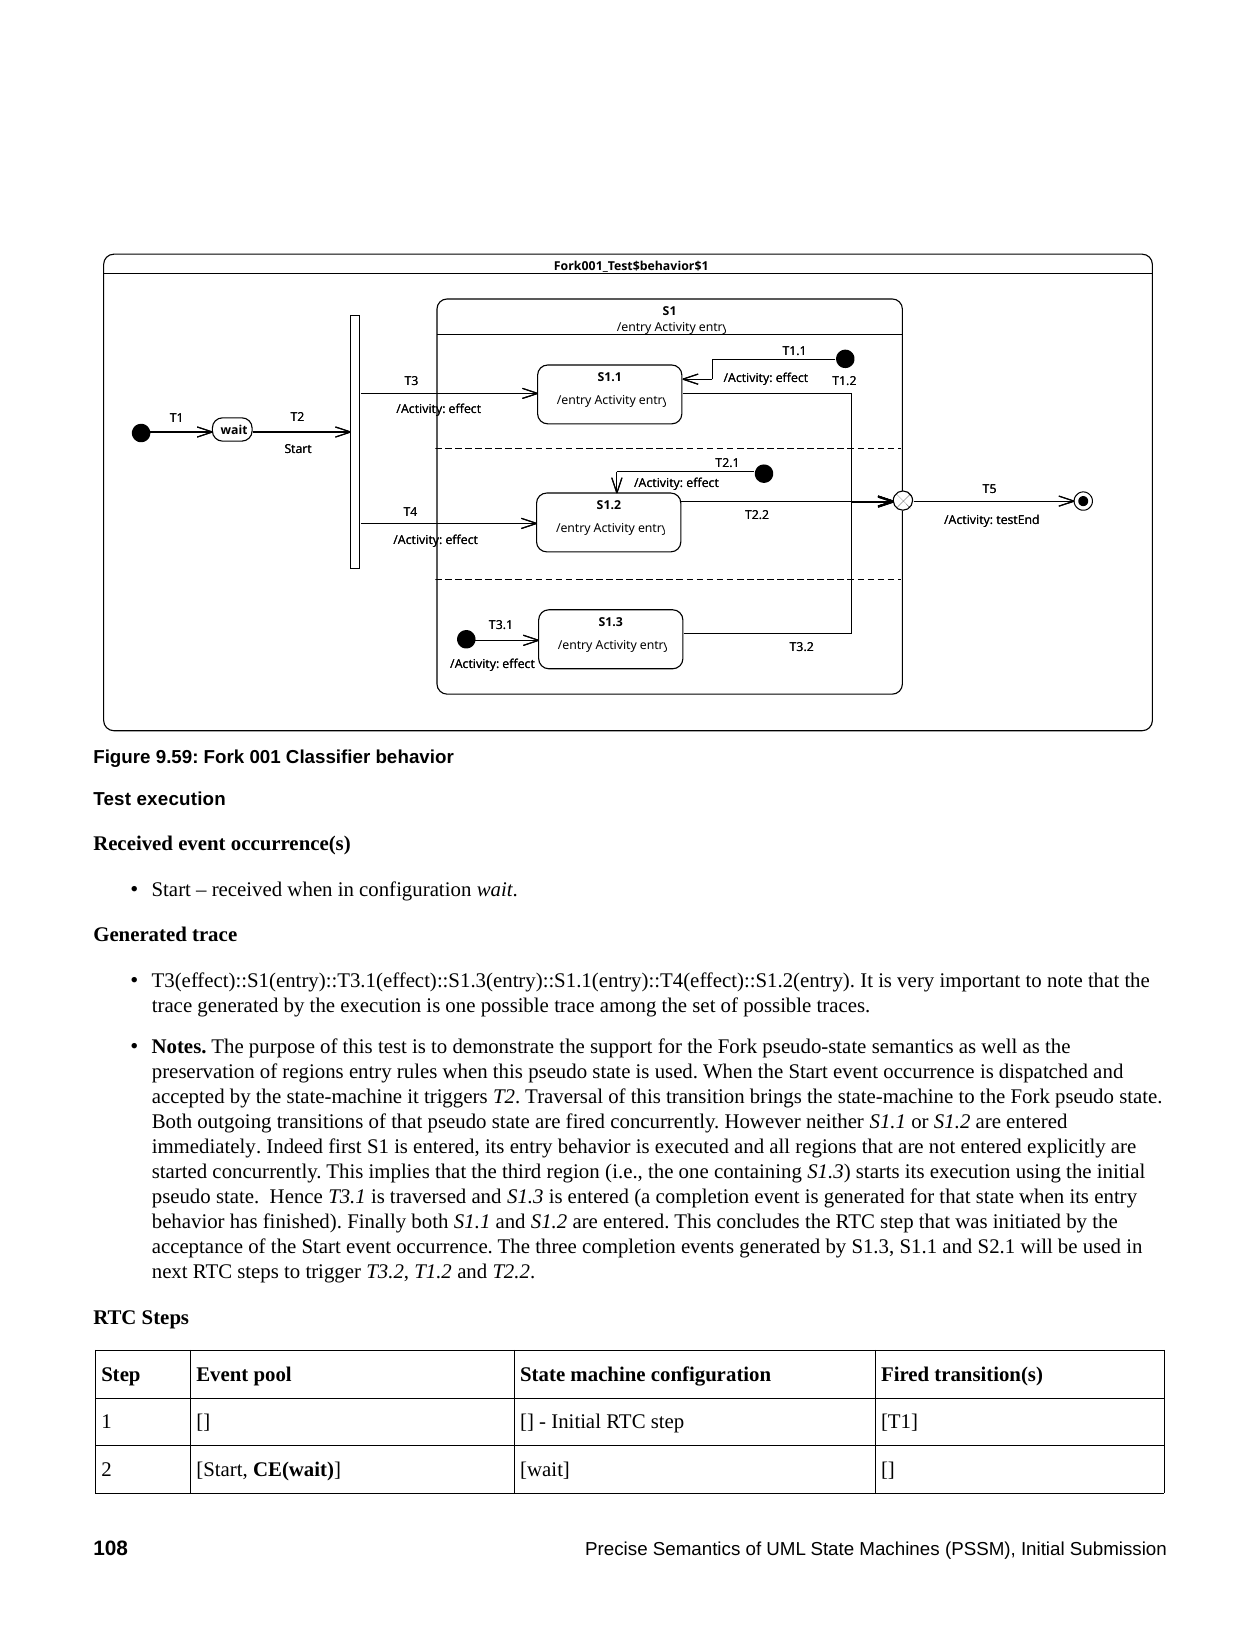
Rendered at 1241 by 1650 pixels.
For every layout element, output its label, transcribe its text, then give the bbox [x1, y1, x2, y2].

text Received event occurrence(s) [93, 831, 1164, 855]
list Notes. The purpose of this test is to demonstrate the support for the Fork pseudo-state semantics as well as the preservation of regions entry rules when this pseudo state is used. When the Start event occurrence is dispatched and accepted by the state-machine it triggers T2. Traversal of this transition brings the state-machine to the Fork pseudo state. Both outgoing transitions of that pseudo state are fired concurrently. However neither S1.1 or S1.2 are entered immediately. Indeed first S1 is entered, its entry behavior is executed and all regions that are not entered explicitly are started concurrently. This implies that the third region (i.e., the one containing S1.3) starts its execution using the initial pseudo state. Hence T3.1 is traversed and S1.3 is entered (a completion event is generated for that state when its entry behavior has finished). Finally both S1.1 and S1.2 are entered. This concludes the RTC step that was initiated by the acceptance of the Start event occurrence. The three completion events generated by S1.3, S1.1 and S2.1 will be used in next RTC steps to trigger T3.2, T1.2 and T2.2. [131, 1033, 1164, 1283]
text Figure 9.59: Fork 001 Classifier behavior [93, 243, 1164, 767]
list Start – received when in configuration wait. [131, 876, 1164, 901]
subtitle [93, 231, 1164, 243]
table_header Fired transition(s) [876, 1351, 1164, 1397]
table_header Step [96, 1351, 190, 1397]
table_cell 2 [96, 1446, 190, 1493]
table_cell 1 [96, 1399, 190, 1445]
table_cell [] - Initial RTC step [515, 1399, 875, 1445]
text RTC Steps [93, 1304, 1164, 1329]
table_header State machine configuration [515, 1351, 875, 1397]
table_cell [] [191, 1399, 514, 1445]
table_cell [Start, CE(wait)] [191, 1446, 514, 1493]
subtitle Test execution [93, 767, 1164, 809]
table_cell [] [876, 1446, 1164, 1493]
table_header Event pool [191, 1351, 514, 1397]
table_cell [T1] [876, 1399, 1164, 1445]
table_cell [wait] [515, 1446, 875, 1493]
text Generated trace [93, 922, 1164, 946]
list T3(effect)::S1(entry)::T3.1(effect)::S1.3(entry)::S1.1(entry)::T4(effect)::S1.2(entry). It is very important to note that the trace generated by the execution is one possible trace among the set of possible traces. [131, 967, 1164, 1017]
